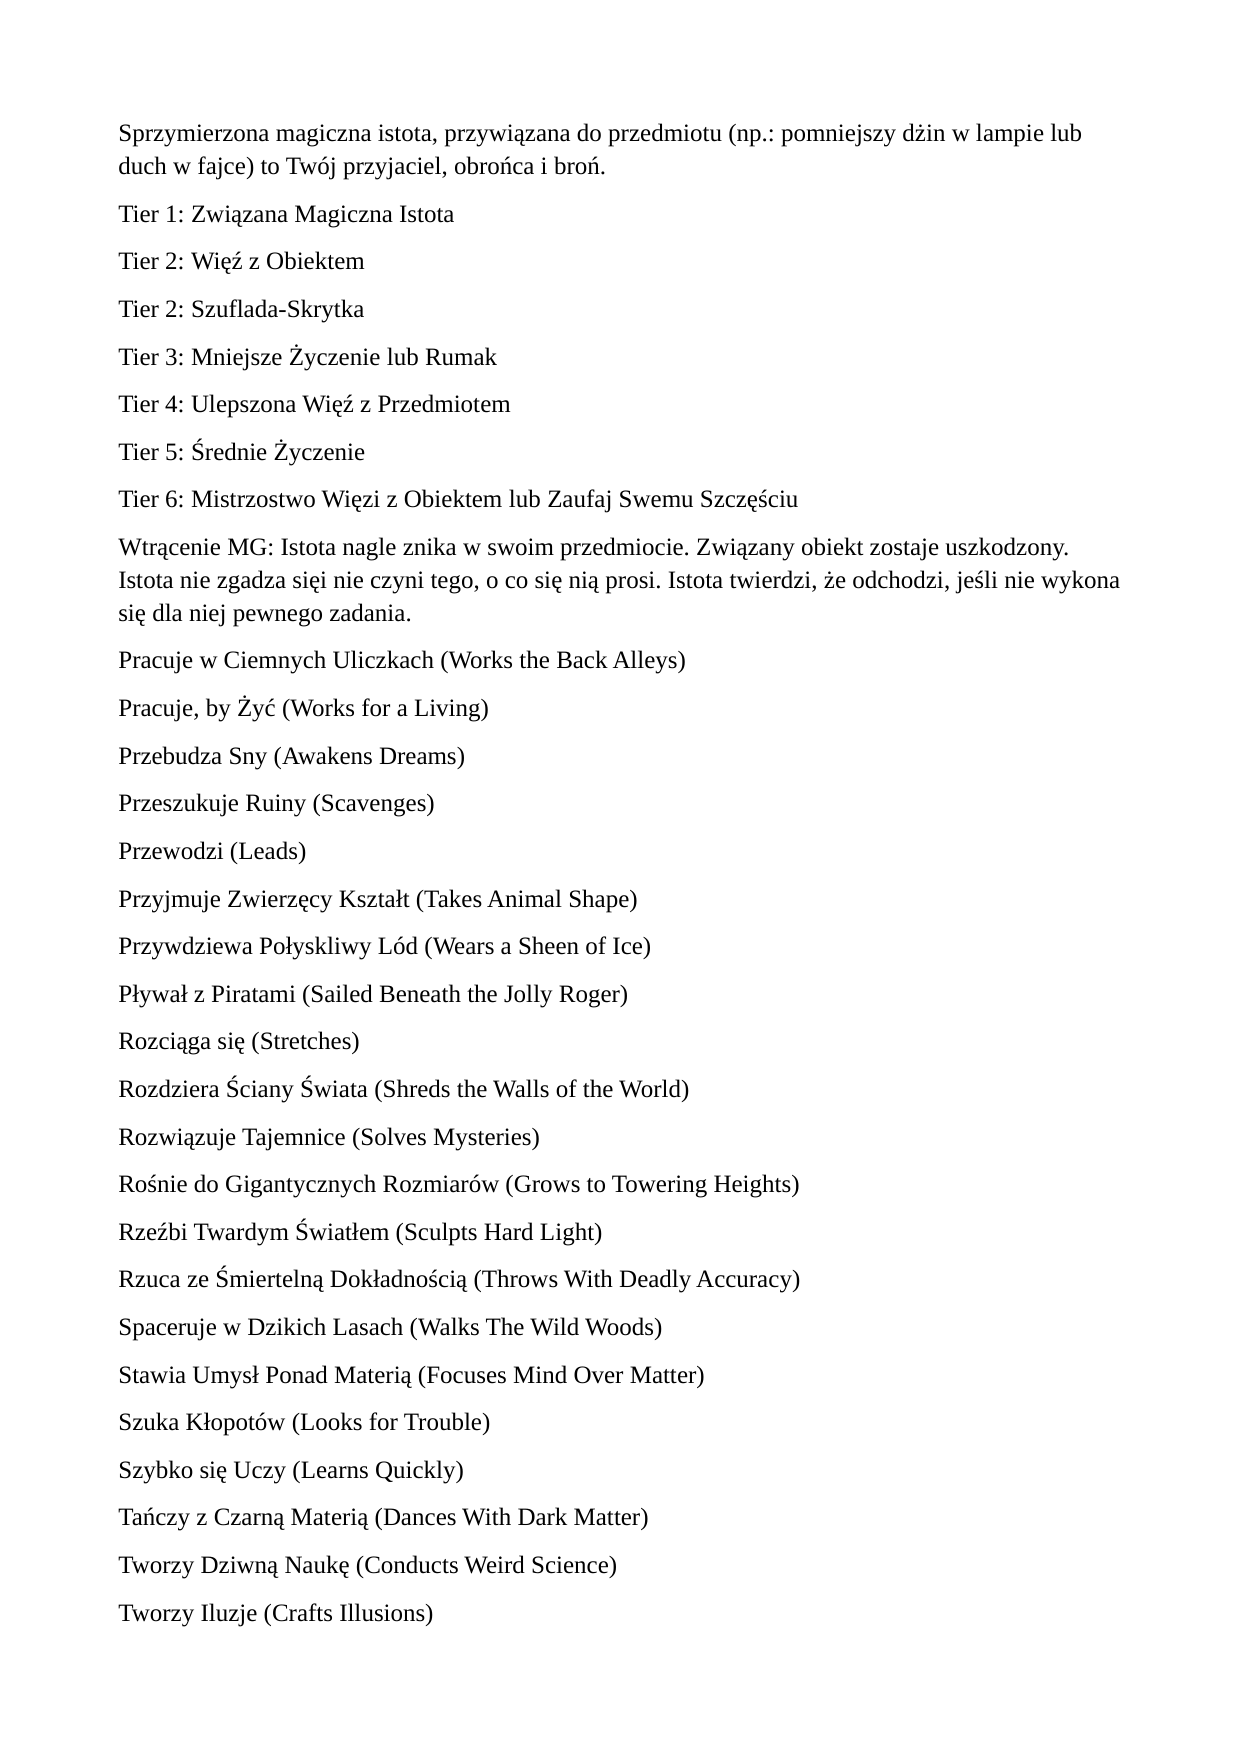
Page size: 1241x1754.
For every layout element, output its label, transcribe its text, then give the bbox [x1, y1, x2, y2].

text Tworzy Iluzje (Crafts Illusions) [118, 1598, 1122, 1626]
text Tworzy Dziwną Naukę (Conducts Weird Science) [118, 1550, 1122, 1579]
text Pracuje w Ciemnych Uliczkach (Works the Back Alleys) [118, 646, 1122, 674]
text Spaceruje w Dzikich Lasach (Walks The Wild Woods) [118, 1312, 1122, 1341]
text Szuka Kłopotów (Looks for Trouble) [118, 1407, 1122, 1436]
text Tier 2: Więź z Obiektem [118, 246, 1122, 275]
text Pracuje, by Żyć (Works for a Living) [118, 693, 1122, 722]
text Rzuca ze Śmiertelną Dokładnością (Throws With Deadly Accuracy) [118, 1264, 1122, 1293]
text Pływał z Piratami (Sailed Beneath the Jolly Roger) [118, 979, 1122, 1008]
text Rozwiązuje Tajemnice (Solves Mysteries) [118, 1122, 1122, 1150]
text Rzeźbi Twardym Światłem (Sculpts Hard Light) [118, 1217, 1122, 1246]
text Tier 2: Szuflada-Skrytka [118, 294, 1122, 323]
text Przeszukuje Ruiny (Scavenges) [118, 788, 1122, 817]
text Rozciąga się (Stretches) [118, 1026, 1122, 1055]
text Tier 6: Mistrzostwo Więzi z Obiektem lub Zaufaj Swemu Szczęściu [118, 484, 1122, 513]
text Tier 4: Ulepszona Więź z Przedmiotem [118, 389, 1122, 418]
text Przyjmuje Zwierzęcy Kształt (Takes Animal Shape) [118, 884, 1122, 912]
text Wtrącenie MG: Istota nagle znika w swoim przedmiocie. Związany obiekt zostaje uszkodzony. Istota nie zgadza sięi nie czyni tego, o co się nią prosi. Istota twierdzi, że odchodzi, jeśli nie wykona się dla niej pewnego zadania. [118, 532, 1122, 627]
text Przywdziewa Połyskliwy Lód (Wears a Sheen of Ice) [118, 931, 1122, 960]
text Przewodzi (Leads) [118, 836, 1122, 865]
text Stawia Umysł Ponad Materią (Focuses Mind Over Matter) [118, 1360, 1122, 1388]
text Rozdziera Ściany Świata (Shreds the Walls of the World) [118, 1074, 1122, 1103]
text Tier 1: Związana Magiczna Istota [118, 199, 1122, 227]
text Tier 5: Średnie Życzenie [118, 437, 1122, 466]
text Sprzymierzona magiczna istota, przywiązana do przedmiotu (np.: pomniejszy dżin w lampie lub duch w fajce) to Twój przyjaciel, obrońca i broń. [118, 118, 1122, 180]
text Przebudza Sny (Awakens Dreams) [118, 741, 1122, 769]
text Rośnie do Gigantycznych Rozmiarów (Grows to Towering Heights) [118, 1169, 1122, 1198]
text Tier 3: Mniejsze Życzenie lub Rumak [118, 342, 1122, 370]
text Tańczy z Czarną Materią (Dances With Dark Matter) [118, 1502, 1122, 1531]
text Szybko się Uczy (Learns Quickly) [118, 1455, 1122, 1484]
